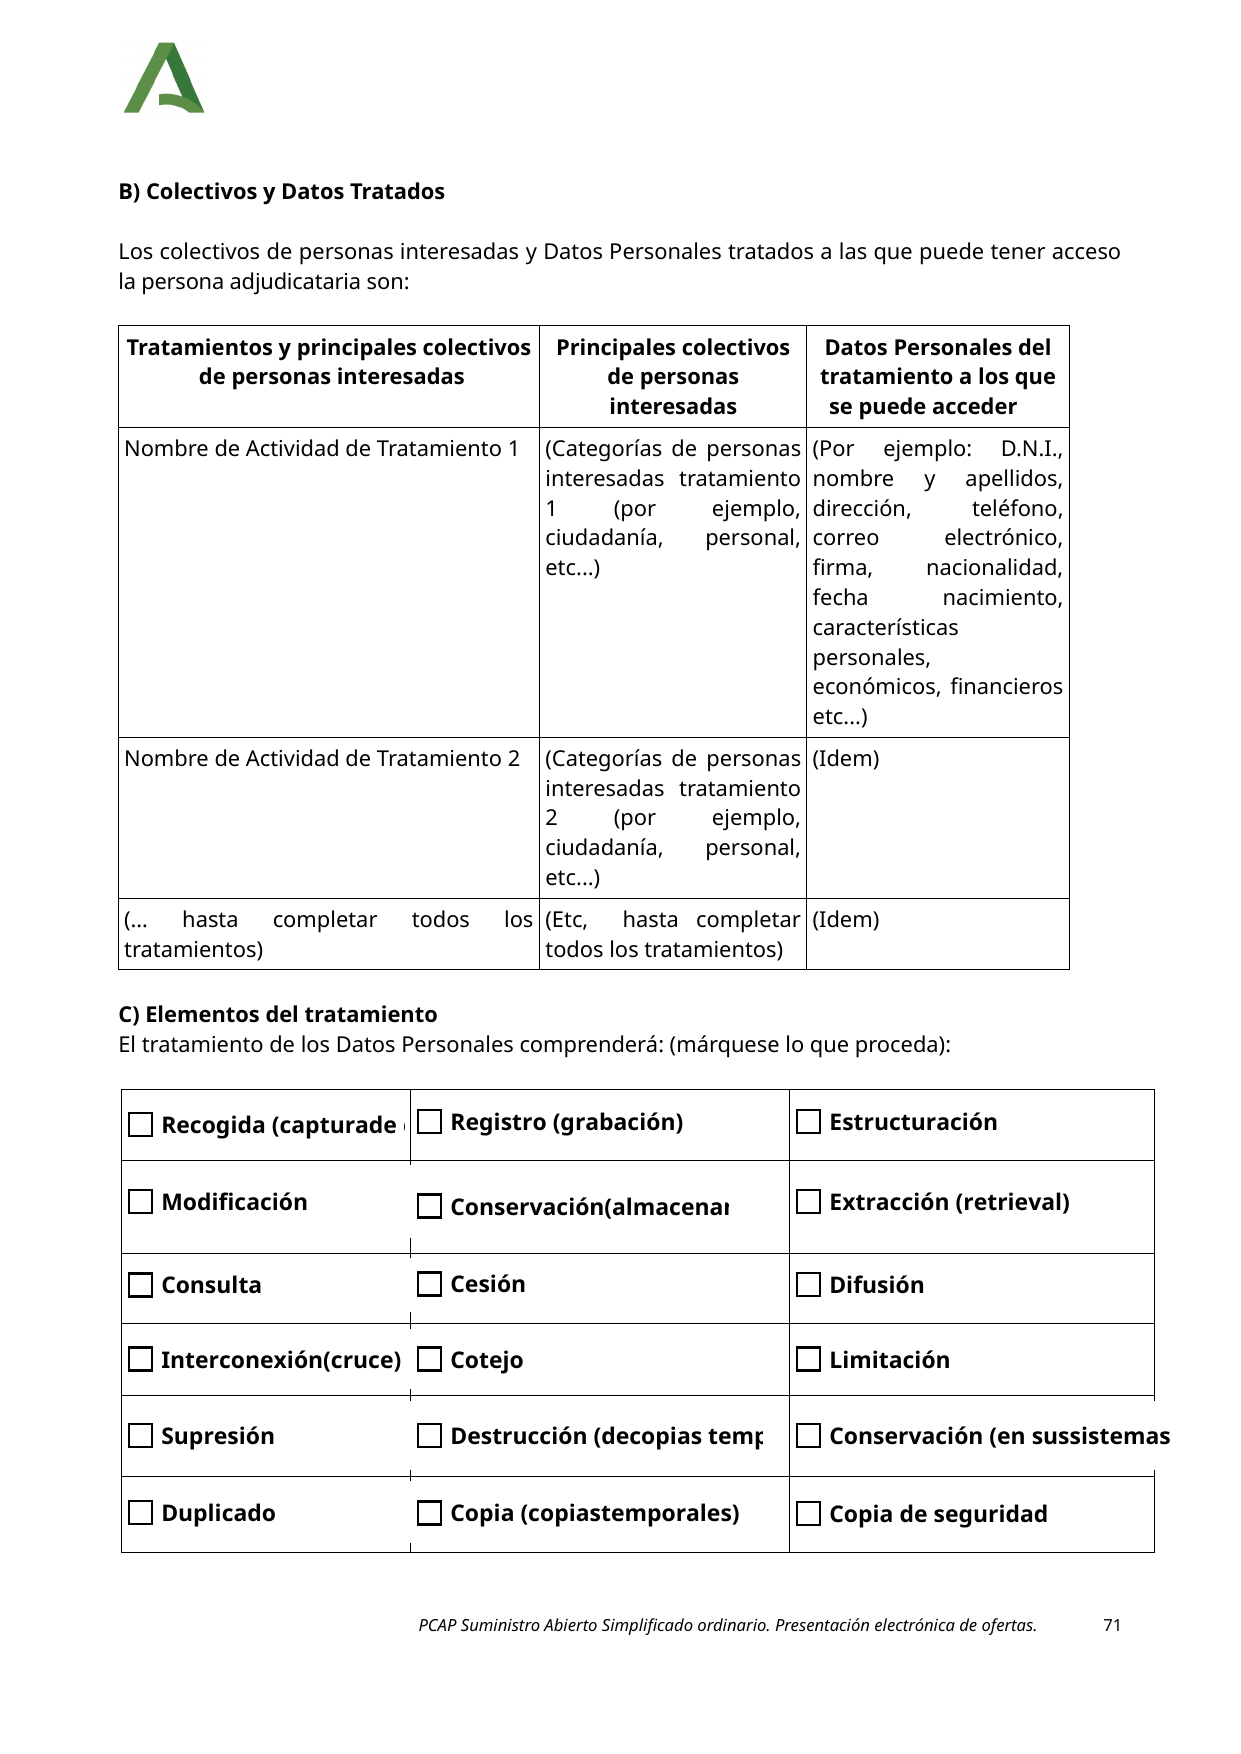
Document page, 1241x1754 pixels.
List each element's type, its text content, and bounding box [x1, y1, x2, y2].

table_cell Nombre de Actividad de Tratamiento 2 [119, 738, 539, 897]
table_cell [122, 1396, 410, 1476]
table_header Datos Personales del tratamiento a los que se puede acceder [807, 326, 1069, 427]
table_header Principales colectivos de personas interesadas [540, 326, 806, 427]
table_cell [790, 1324, 1154, 1395]
table_cell (… hasta completar todos los tratamientos) [119, 899, 539, 969]
table_cell [411, 1161, 789, 1252]
table_cell Nombre de Actividad de Tratamiento 1 [119, 428, 539, 737]
table_cell [790, 1161, 1154, 1252]
table_cell [122, 1477, 410, 1552]
table_cell (Por ejemplo: D.N.I., nombre y apellidos, dirección, teléfono, correo electrónico, firma, nacionalidad, fecha nacimiento, características personales, económicos, financieros etc...) [807, 428, 1069, 737]
table_cell [122, 1161, 410, 1252]
table_header [122, 1090, 410, 1159]
table_cell [122, 1324, 410, 1395]
table_header [411, 1090, 789, 1159]
table_cell (Idem) [807, 899, 1069, 969]
text Los colectivos de personas interesadas y Datos Personales tratados a las que puede tener acceso la persona adjudicataria son: [118, 236, 1122, 296]
text C) Elementos del tratamiento [118, 999, 1122, 1029]
text B) Colectivos y Datos Tratados [118, 176, 1122, 206]
table_cell [790, 1396, 1154, 1476]
table_cell (Idem) [807, 738, 1069, 897]
table_cell (Etc, hasta completar todos los tratamientos) [540, 899, 806, 969]
table_cell [411, 1324, 789, 1395]
table_cell (Categorías de personas interesadas tratamiento 1 (por ejemplo, ciudadanía, personal, etc...) [540, 428, 806, 737]
table_header [790, 1090, 1154, 1159]
table_cell [411, 1396, 789, 1476]
table_cell [411, 1254, 789, 1323]
text El tratamiento de los Datos Personales comprenderá: (márquese lo que proceda): [118, 1029, 1122, 1059]
picture [119, 38, 209, 117]
table_cell [790, 1477, 1154, 1552]
table_cell [122, 1254, 410, 1323]
table_cell [411, 1477, 789, 1552]
table_header Tratamientos y principales colectivos de personas interesadas [119, 326, 539, 427]
table_cell (Categorías de personas interesadas tratamiento 2 (por ejemplo, ciudadanía, personal, etc...) [540, 738, 806, 897]
table_cell [790, 1254, 1154, 1323]
